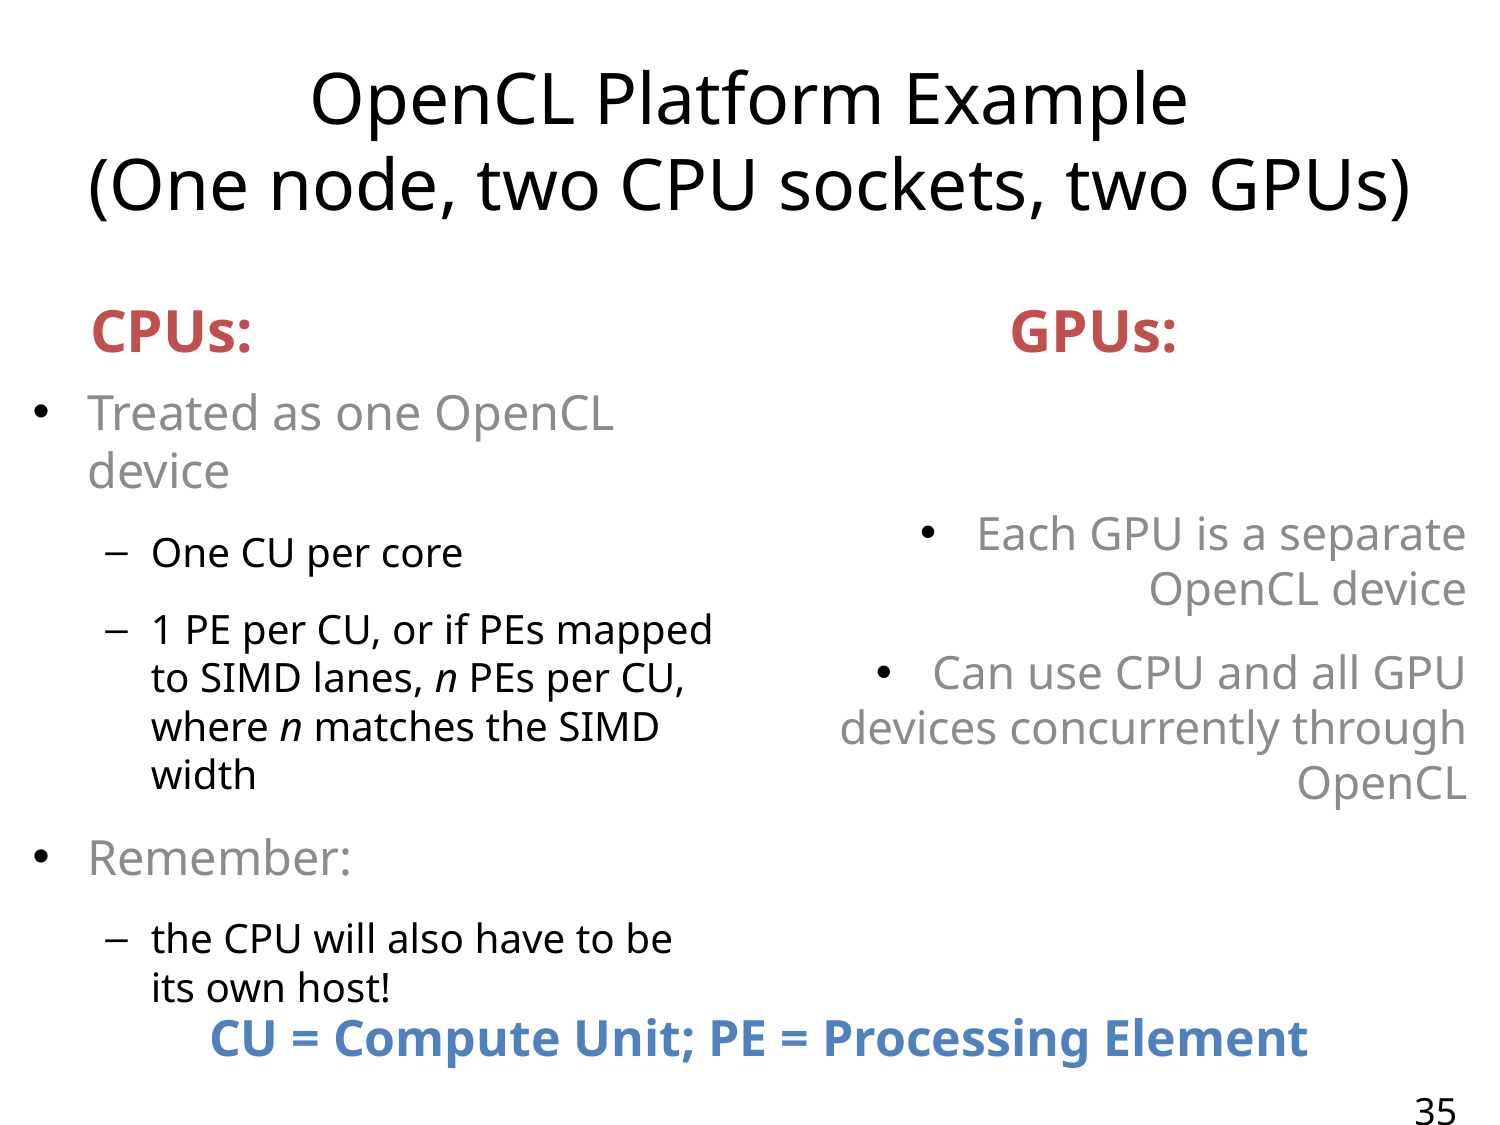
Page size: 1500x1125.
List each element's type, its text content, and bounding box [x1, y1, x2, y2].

list GPUs: [761, 267, 1425, 372]
list CPUs: [75, 267, 738, 372]
list Each GPU is a separate OpenCL device Can use CPU and all GPU devices concurrently through OpenCL [761, 372, 1483, 1021]
list Treated as one OpenCL device One CU per core 1 PE per CU, or if PEs mapped to SIMD lanes, n PEs per CU, where n matches the SIMD width Remember: the CPU will also have to be its own host! [17, 372, 738, 1021]
text_box CU = Compute Unit; PE = Processing Element [194, 999, 1325, 1075]
title OpenCL Platform Example (One node, two CPU sockets, two GPUs) [0, 45, 1500, 233]
